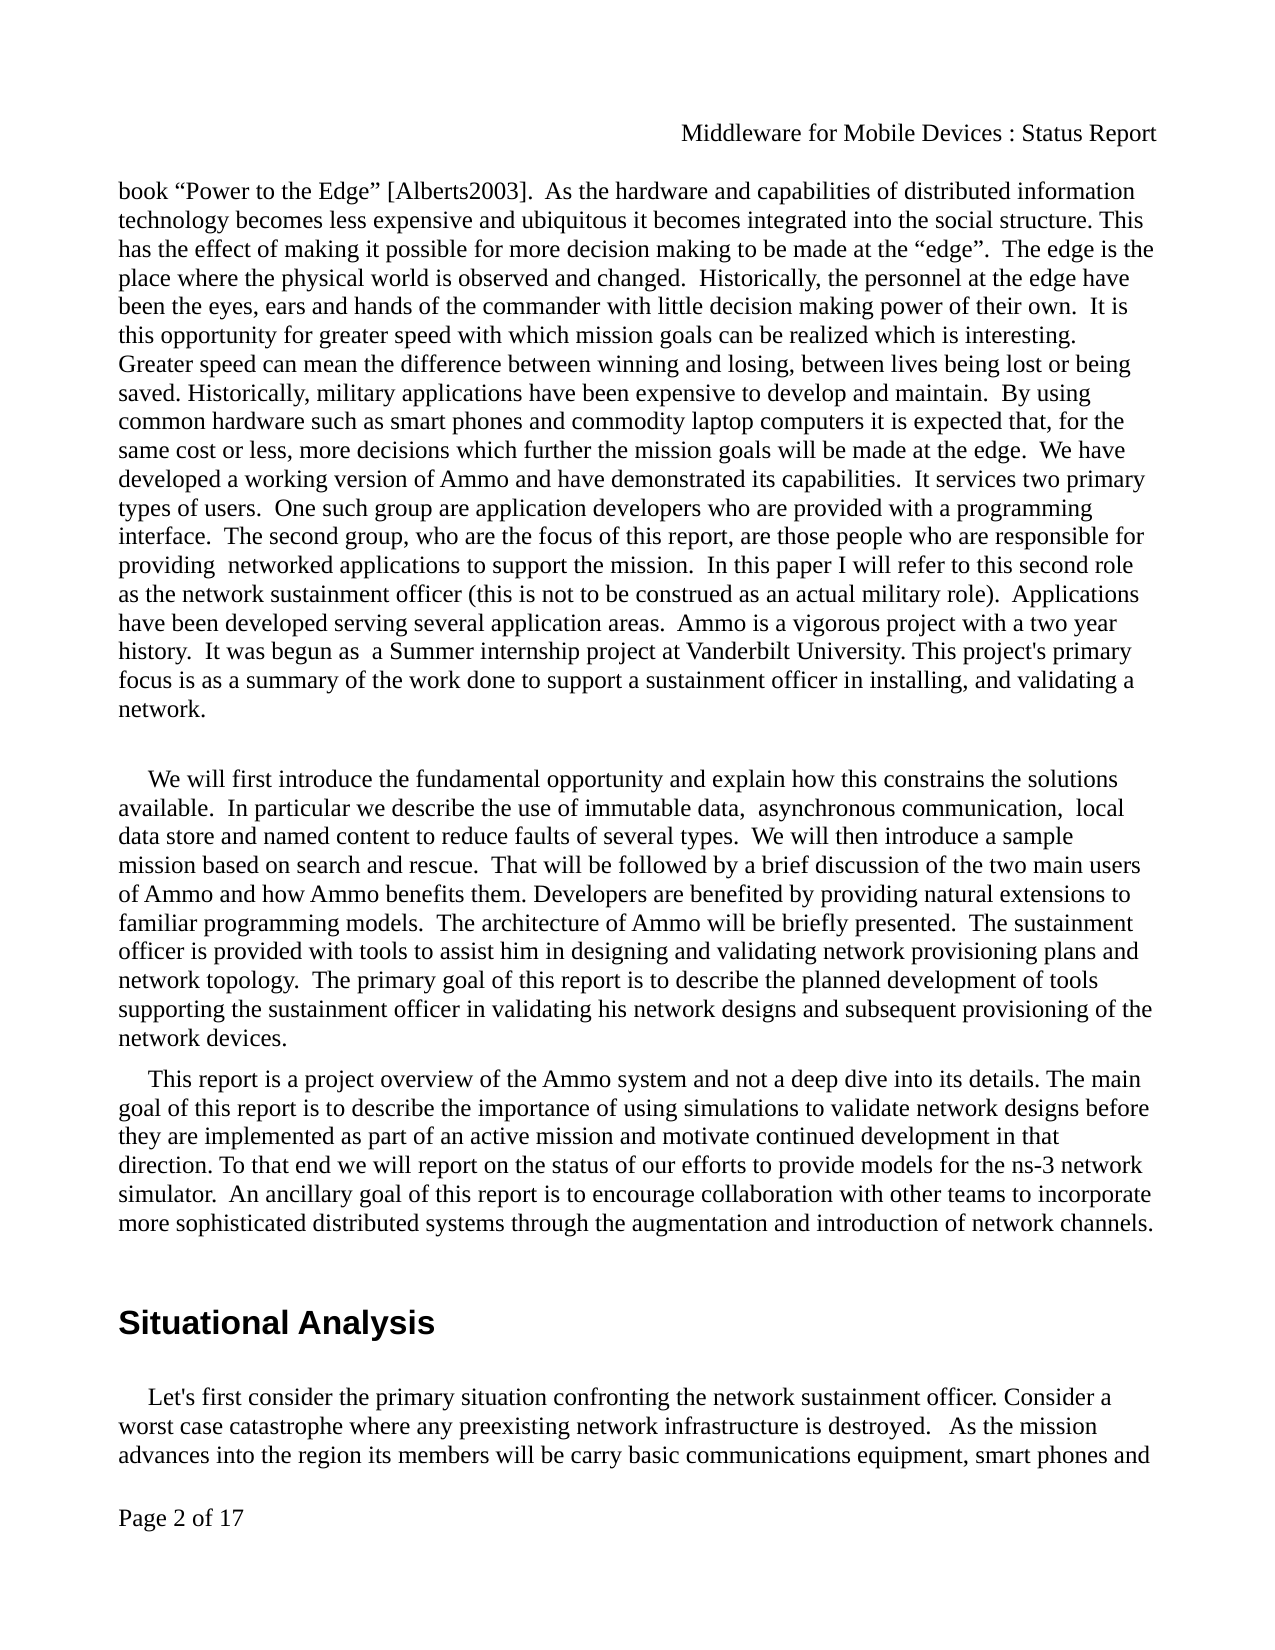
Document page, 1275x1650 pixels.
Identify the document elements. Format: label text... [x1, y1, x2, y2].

text book “Power to the Edge” [Alberts2003]. As the hardware and capabilities of distributed information technology becomes less expensive and ubiquitous it becomes integrated into the social structure. This has the effect of making it possible for more decision making to be made at the “edge”. The edge is the place where the physical world is observed and changed. Historically, the personnel at the edge have been the eyes, ears and hands of the commander with little decision making power of their own. It is this opportunity for greater speed with which mission goals can be realized which is interesting. Greater speed can mean the difference between winning and losing, between lives being lost or being saved. Historically, military applications have been expensive to develop and maintain. By using common hardware such as smart phones and commodity laptop computers it is expected that, for the same cost or less, more decisions which further the mission goals will be made at the edge. We have developed a working version of Ammo and have demonstrated its capabilities. It services two primary types of users. One such group are application developers who are provided with a programming interface. The second group, who are the focus of this report, are those people who are responsible for providing networked applications to support the mission. In this paper I will refer to this second role as the network sustainment officer (this is not to be construed as an actual military role). Applications have been developed serving several application areas. Ammo is a vigorous project with a two year history. It was begun as a Summer internship project at Vanderbilt University. This project's primary focus is as a summary of the work done to support a sustainment officer in installing, and validating a network. [118, 176, 1157, 723]
text Let's first consider the primary situation confronting the network sustainment officer. Consider a worst case catastrophe where any preexisting network infrastructure is destroyed. As the mission advances into the region its members will be carry basic communications equipment, smart phones and [118, 1382, 1157, 1469]
text We will first introduce the fundamental opportunity and explain how this constrains the solutions available. In particular we describe the use of immutable data, asynchronous communication, local data store and named content to reduce faults of several types. We will then introduce a sample mission based on search and rescue. That will be followed by a brief discussion of the two main users of Ammo and how Ammo benefits them. Developers are benefited by providing natural extensions to familiar programming models. The architecture of Ammo will be briefly presented. The sustainment officer is provided with tools to assist him in designing and validating network provisioning plans and network topology. The primary goal of this report is to describe the planned development of tools supporting the sustainment officer in validating his network designs and subsequent provisioning of the network devices. [118, 764, 1157, 1051]
subtitle Situational Analysis [118, 1303, 1157, 1341]
text This report is a project overview of the Ammo system and not a deep dive into its details. The main goal of this report is to describe the importance of using simulations to validate network designs before they are implemented as part of an active mission and motivate continued development in that direction. To that end we will report on the status of our efforts to provide models for the ns-3 network simulator. An ancillary goal of this report is to encourage collaboration with other teams to incorporate more sophisticated distributed systems through the augmentation and introduction of network channels. [118, 1064, 1157, 1236]
